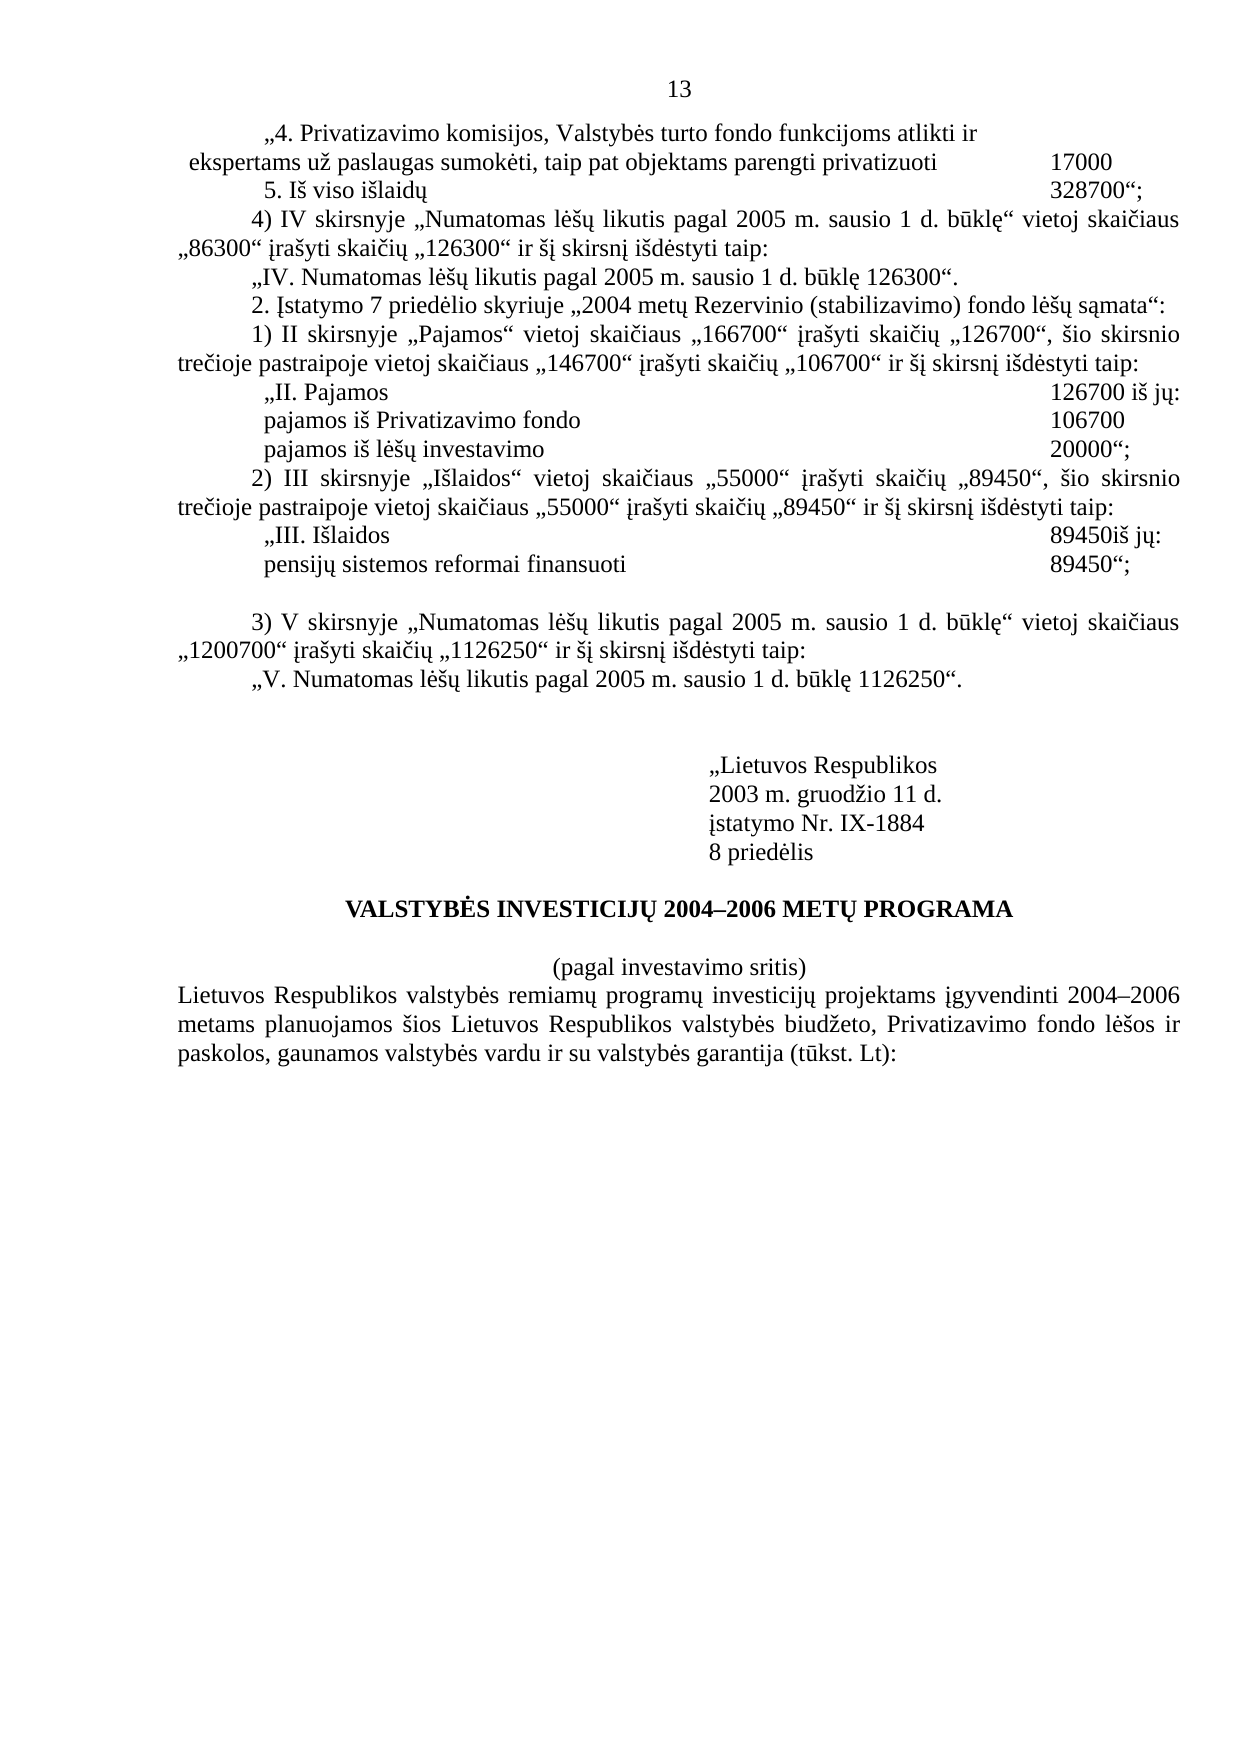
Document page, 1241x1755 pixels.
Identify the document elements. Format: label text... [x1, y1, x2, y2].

table_cell 5. Iš viso išlaidų [177, 176, 1038, 204]
text 2. Įstatymo 7 priedėlio skyriuje „2004 metų Rezervinio (stabilizavimo) fondo lėšų sąmata“: [177, 291, 1181, 319]
table_cell 17000 [1039, 118, 1204, 176]
table_cell pajamos iš Privatizavimo fondo [177, 406, 1038, 434]
text 2003 m. gruodžio 11 d. [177, 779, 1181, 808]
table_cell „4. Privatizavimo komisijos, Valstybės turto fondo funkcijoms atlikti ir ekspertams už paslaugas sumokėti, taip pat objektams parengti privatizuoti [177, 118, 1038, 176]
table_cell pensijų sistemos reformai finansuoti [177, 549, 1038, 578]
text 4) IV skirsnyje „Numatomas lėšų likutis pagal 2005 m. sausio 1 d. būklę“ vietoj skaičiaus „86300“ įrašyti skaičių „126300“ ir šį skirsnį išdėstyti taip: [177, 204, 1181, 262]
text VALSTYBĖS INVESTICIJŲ 2004–2006 METŲ PROGRAMA [177, 894, 1181, 923]
table_header „II. Pajamos [177, 377, 1038, 406]
text 1) II skirsnyje „Pajamos“ vietoj skaičiaus „166700“ įrašyti skaičių „126700“, šio skirsnio trečioje pastraipoje vietoj skaičiaus „146700“ įrašyti skaičių „106700“ ir šį skirsnį išdėstyti taip: [177, 319, 1181, 377]
text Lietuvos Respublikos valstybės remiamų programų investicijų projektams įgyvendinti 2004–2006 metams planuojamos šios Lietuvos Respublikos valstybės biudžeto, Privatizavimo fondo lėšos ir paskolos, gaunamos valstybės vardu ir su valstybės garantija (tūkst. Lt): [177, 981, 1181, 1067]
table_cell 20000“; [1039, 434, 1204, 463]
table_header 126700 iš jų: [1039, 377, 1204, 406]
text įstatymo Nr. IX-1884 [177, 808, 1181, 837]
text 3) V skirsnyje „Numatomas lėšų likutis pagal 2005 m. sausio 1 d. būklę“ vietoj skaičiaus „1200700“ įrašyti skaičių „1126250“ ir šį skirsnį išdėstyti taip: [177, 607, 1181, 664]
table_header „III. Išlaidos [177, 521, 1038, 549]
table_cell 328700“; [1039, 176, 1204, 204]
text (pagal investavimo sritis) [177, 952, 1181, 981]
table_cell 106700 [1039, 406, 1204, 434]
text „IV. Numatomas lėšų likutis pagal 2005 m. sausio 1 d. būklę 126300“. [177, 262, 1181, 291]
text „Lietuvos Respublikos [177, 751, 1181, 779]
text „V. Numatomas lėšų likutis pagal 2005 m. sausio 1 d. būklę 1126250“. [177, 664, 1181, 693]
text 2) III skirsnyje „Išlaidos“ vietoj skaičiaus „55000“ įrašyti skaičių „89450“, šio skirsnio trečioje pastraipoje vietoj skaičiaus „55000“ įrašyti skaičių „89450“ ir šį skirsnį išdėstyti taip: [177, 463, 1181, 521]
table_cell pajamos iš lėšų investavimo [177, 434, 1038, 463]
table_header 89450iš jų: [1039, 521, 1204, 549]
table_cell 89450“; [1039, 549, 1204, 578]
text 8 priedėlis [177, 837, 1181, 866]
